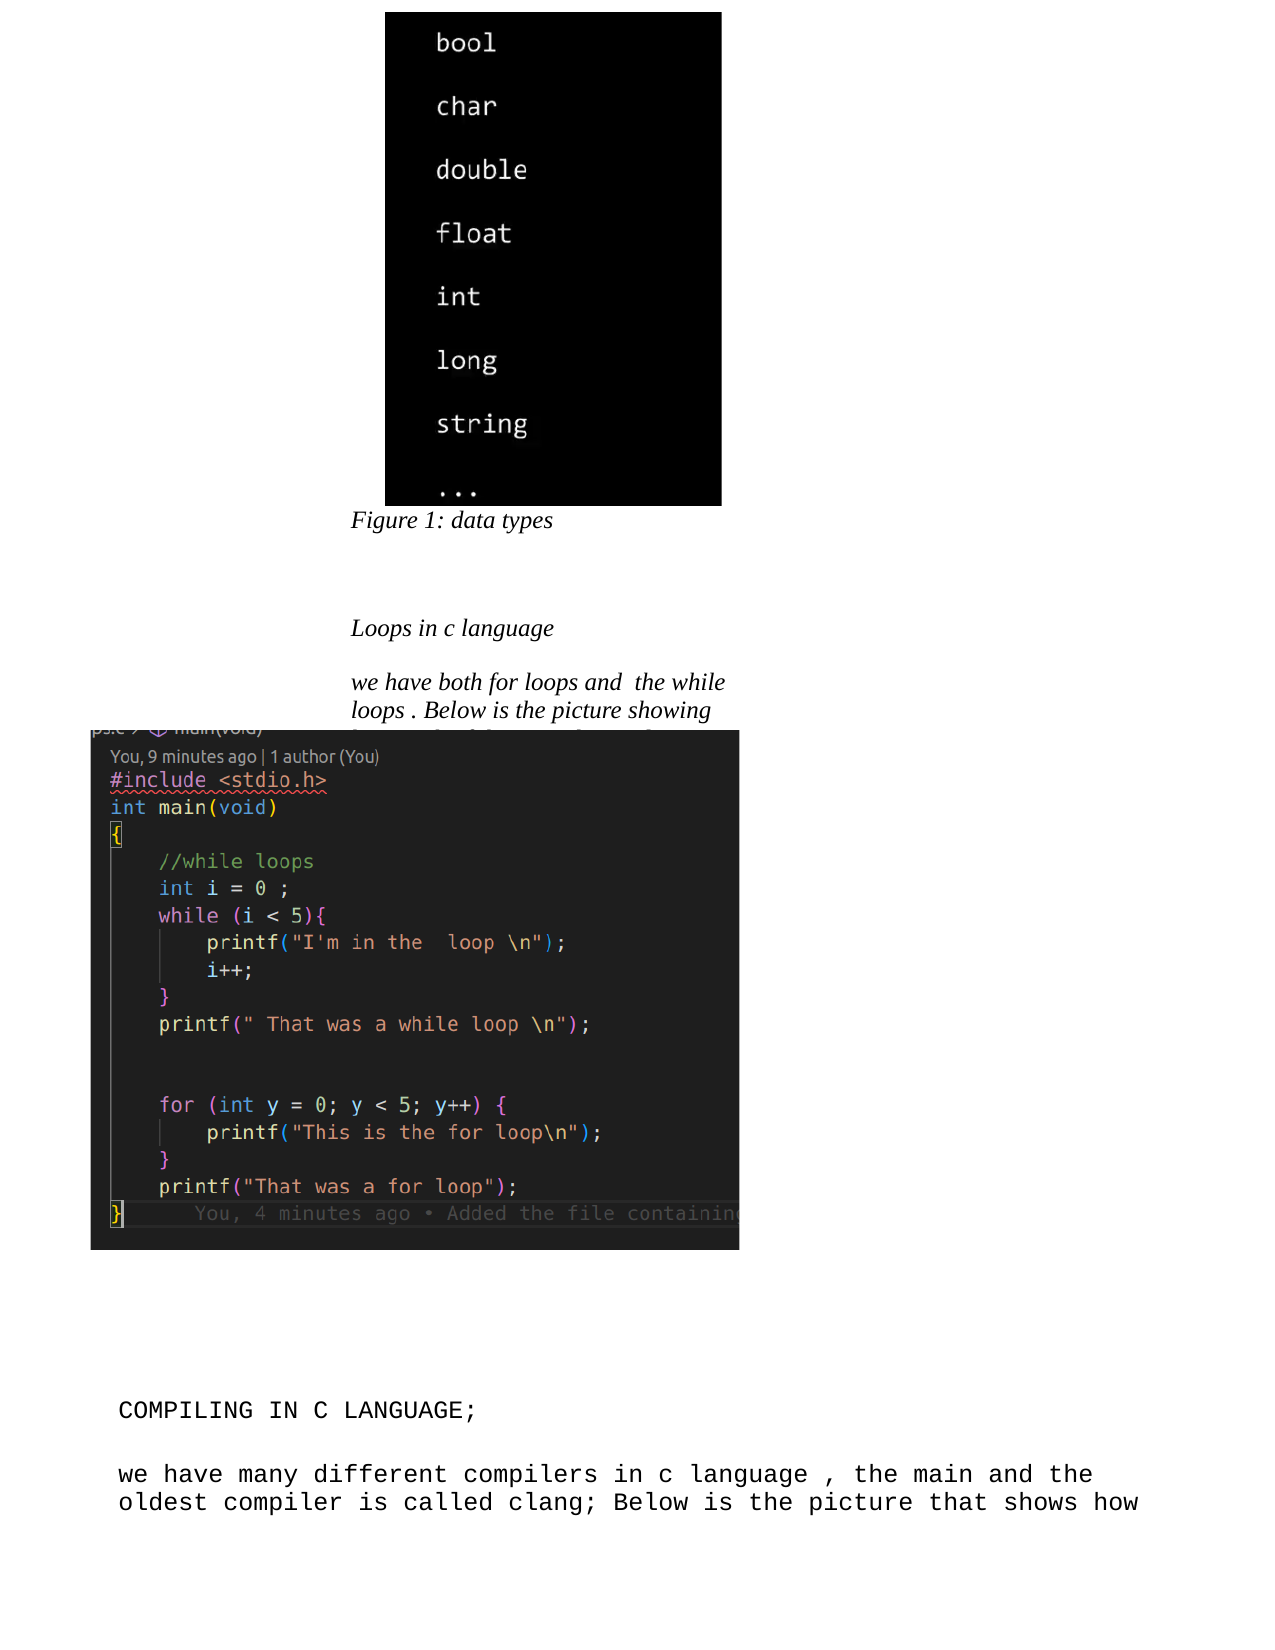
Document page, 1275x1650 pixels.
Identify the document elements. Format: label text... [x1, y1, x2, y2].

picture [90, 730, 740, 1250]
text Figure 1: data types [351, 506, 756, 534]
text Loops in c language [351, 613, 756, 642]
text COMPILING IN C LANGUAGE; [118, 1397, 1157, 1426]
text we have many different compilers in c language , the main and the oldest compiler is called clang; Below is the picture that shows how [118, 1461, 1157, 1518]
text we have both for loops and the while loops . Below is the picture showing how each of them can be used [351, 667, 756, 753]
picture [385, 12, 722, 506]
